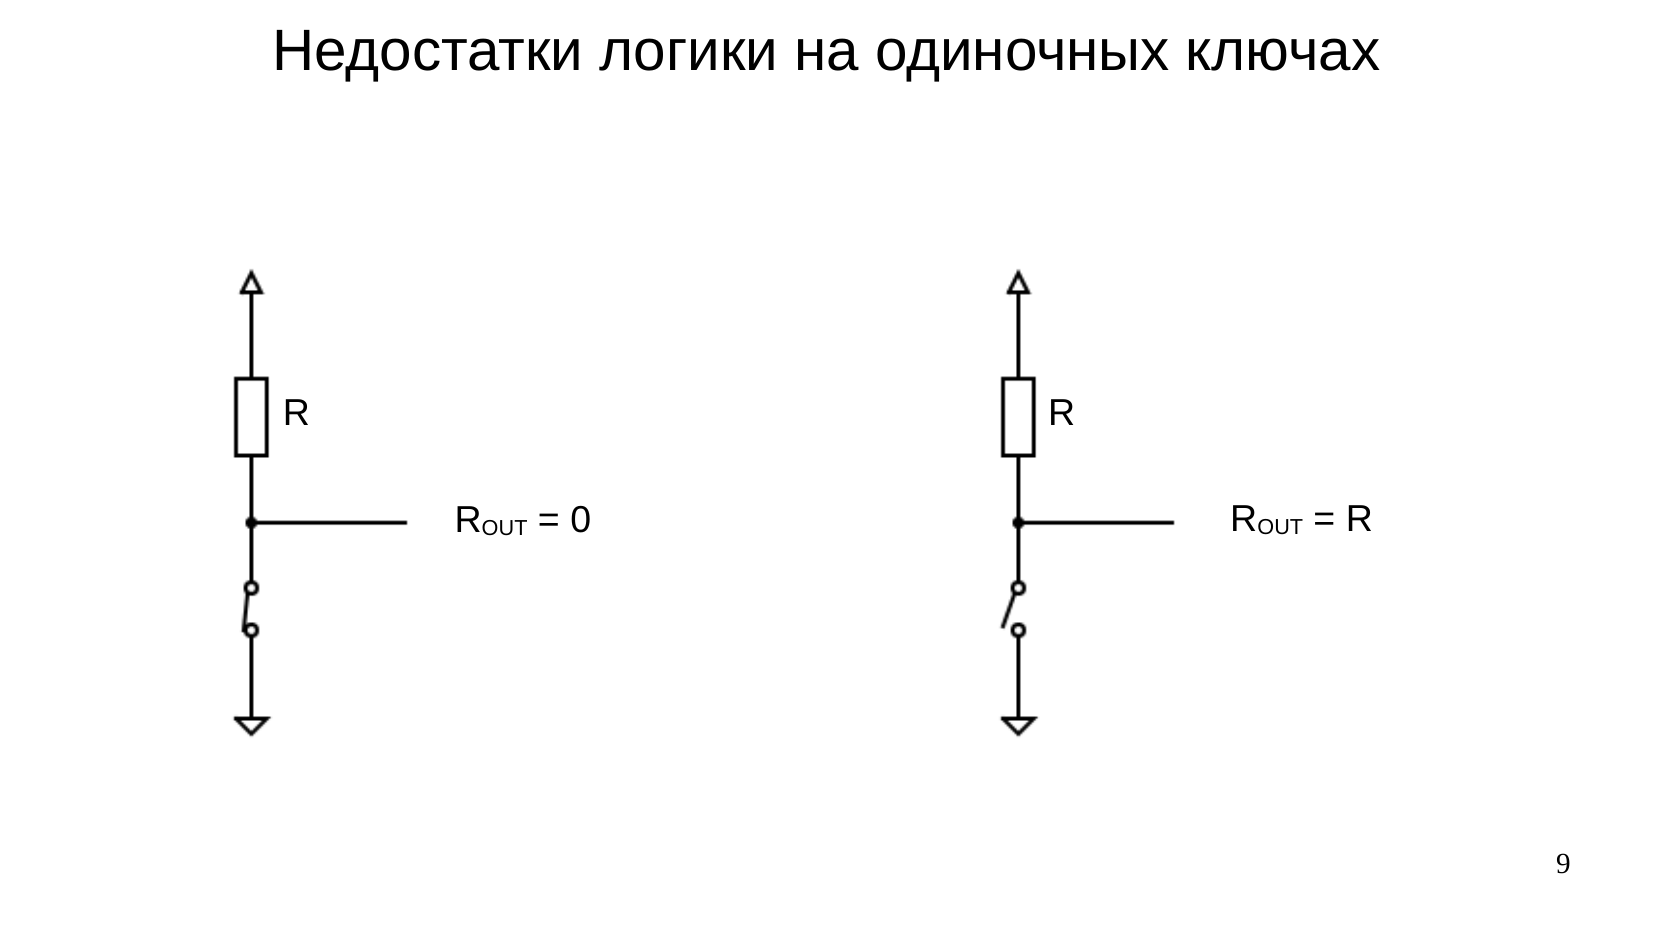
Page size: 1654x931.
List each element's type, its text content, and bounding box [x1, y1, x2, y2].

text_box ROUT = 0 [439, 491, 607, 549]
picture [175, 216, 444, 792]
title Недостатки логики на одиночных ключах [82, 12, 1571, 89]
text_box R [268, 383, 325, 441]
picture [942, 216, 1211, 792]
text_box ROUT = R [1215, 490, 1389, 547]
text_box R [1033, 383, 1091, 441]
